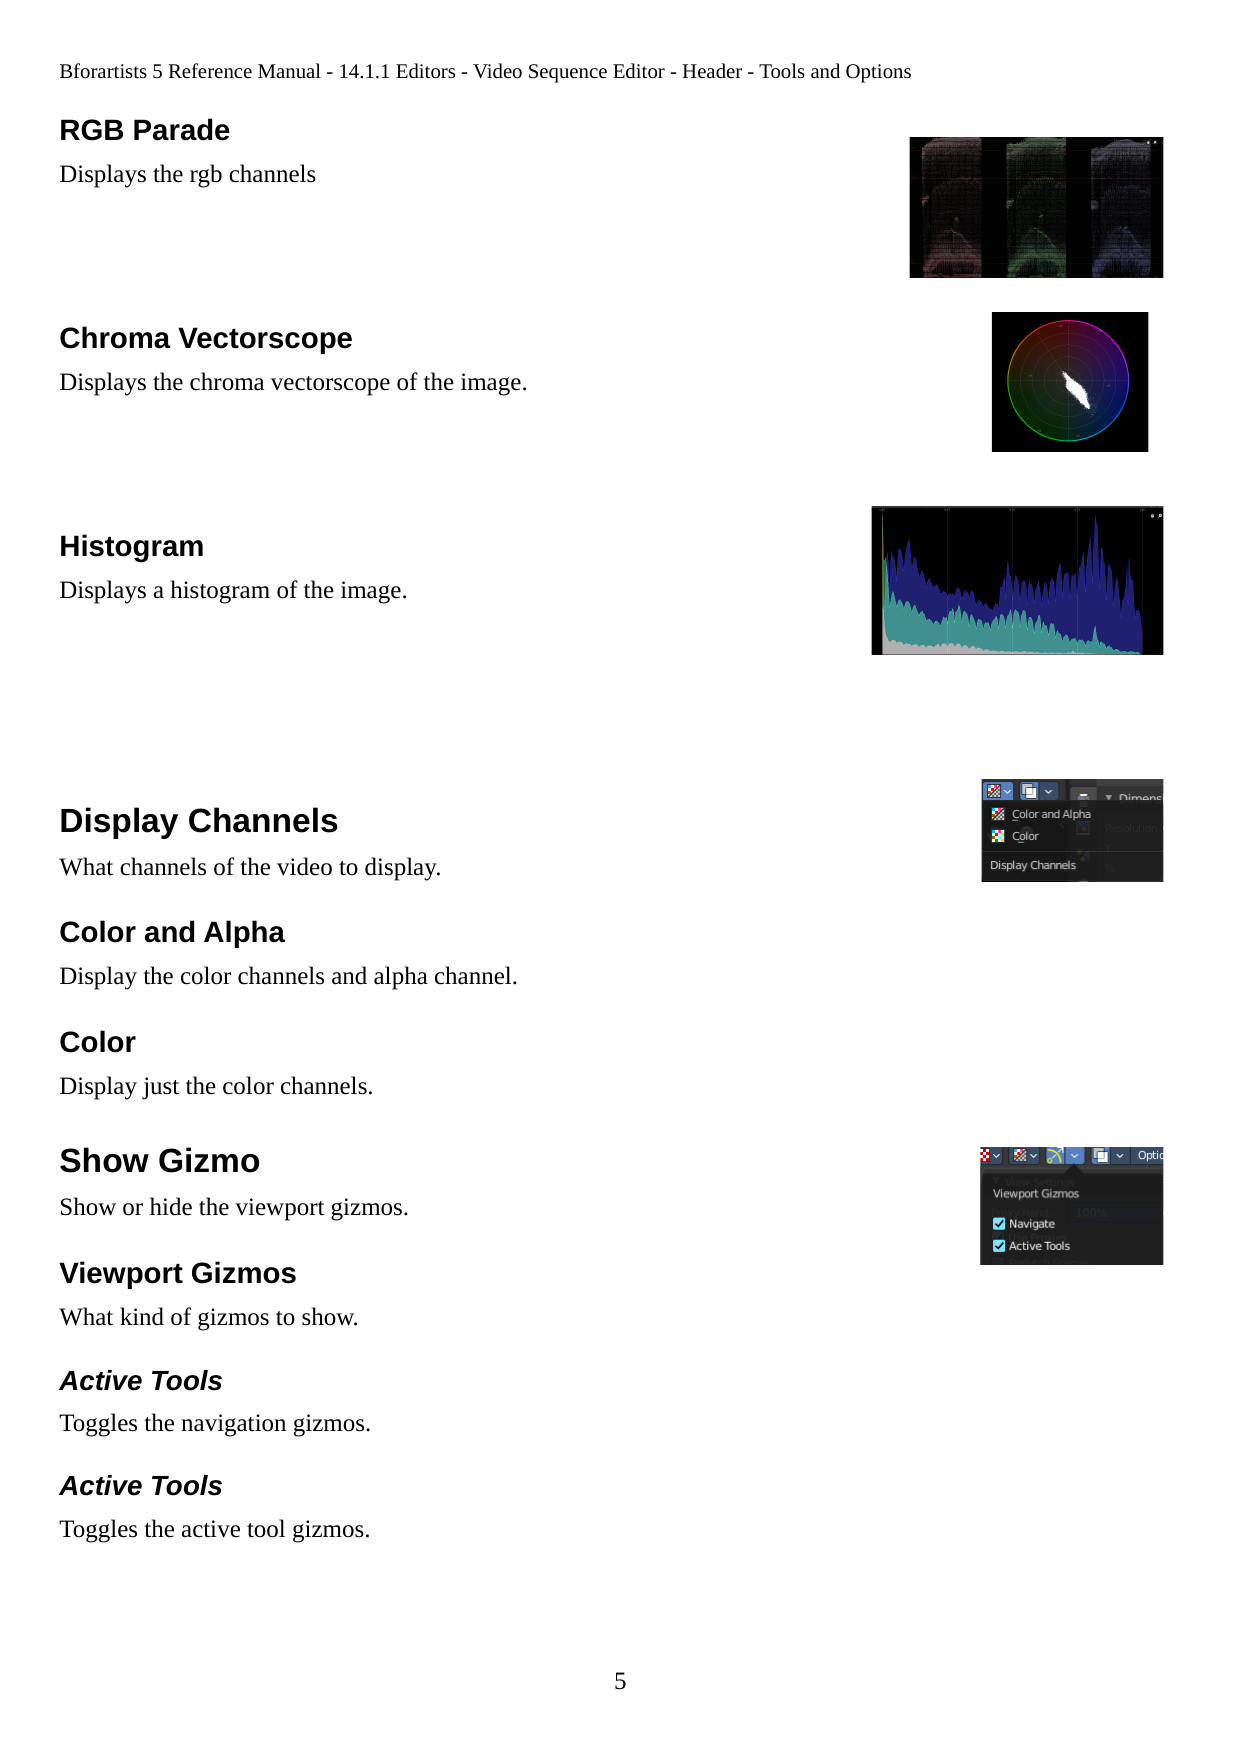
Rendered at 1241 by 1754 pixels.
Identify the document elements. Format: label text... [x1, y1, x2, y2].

subtitle Color and Alpha [59, 915, 1181, 949]
subtitle Active Tools [59, 1364, 1181, 1396]
text [1149, 367, 1181, 396]
subtitle Show Gizmo [59, 1141, 1181, 1180]
picture [980, 1147, 1164, 1265]
picture [981, 779, 1164, 882]
picture [871, 506, 1164, 655]
subtitle [1164, 529, 1181, 562]
text Toggles the active tool gizmos. [59, 1514, 1181, 1543]
subtitle [1149, 321, 1181, 354]
text Displays the chroma vectorscope of the image. [59, 367, 991, 396]
text Displays the rgb channels [59, 159, 909, 188]
text What channels of the video to display. [59, 852, 981, 880]
text Display just the color channels. [59, 1071, 1181, 1100]
text Display the color channels and alpha channel. [59, 961, 1181, 990]
picture [991, 312, 1149, 452]
subtitle Active Tools [59, 1470, 1181, 1502]
subtitle Chroma Vectorscope [59, 321, 991, 354]
subtitle Display Channels [59, 800, 981, 839]
text Show or hide the viewport gizmos. [59, 1192, 980, 1221]
picture [909, 137, 1164, 278]
subtitle RGB Parade [59, 113, 1181, 146]
subtitle Histogram [59, 529, 871, 562]
subtitle Color [59, 1025, 1181, 1059]
subtitle [1164, 800, 1181, 839]
subtitle Viewport Gizmos [59, 1256, 1181, 1290]
text Displays a histogram of the image. [59, 575, 871, 604]
text Toggles the navigation gizmos. [59, 1408, 1181, 1437]
text What kind of gizmos to show. [59, 1302, 1181, 1331]
